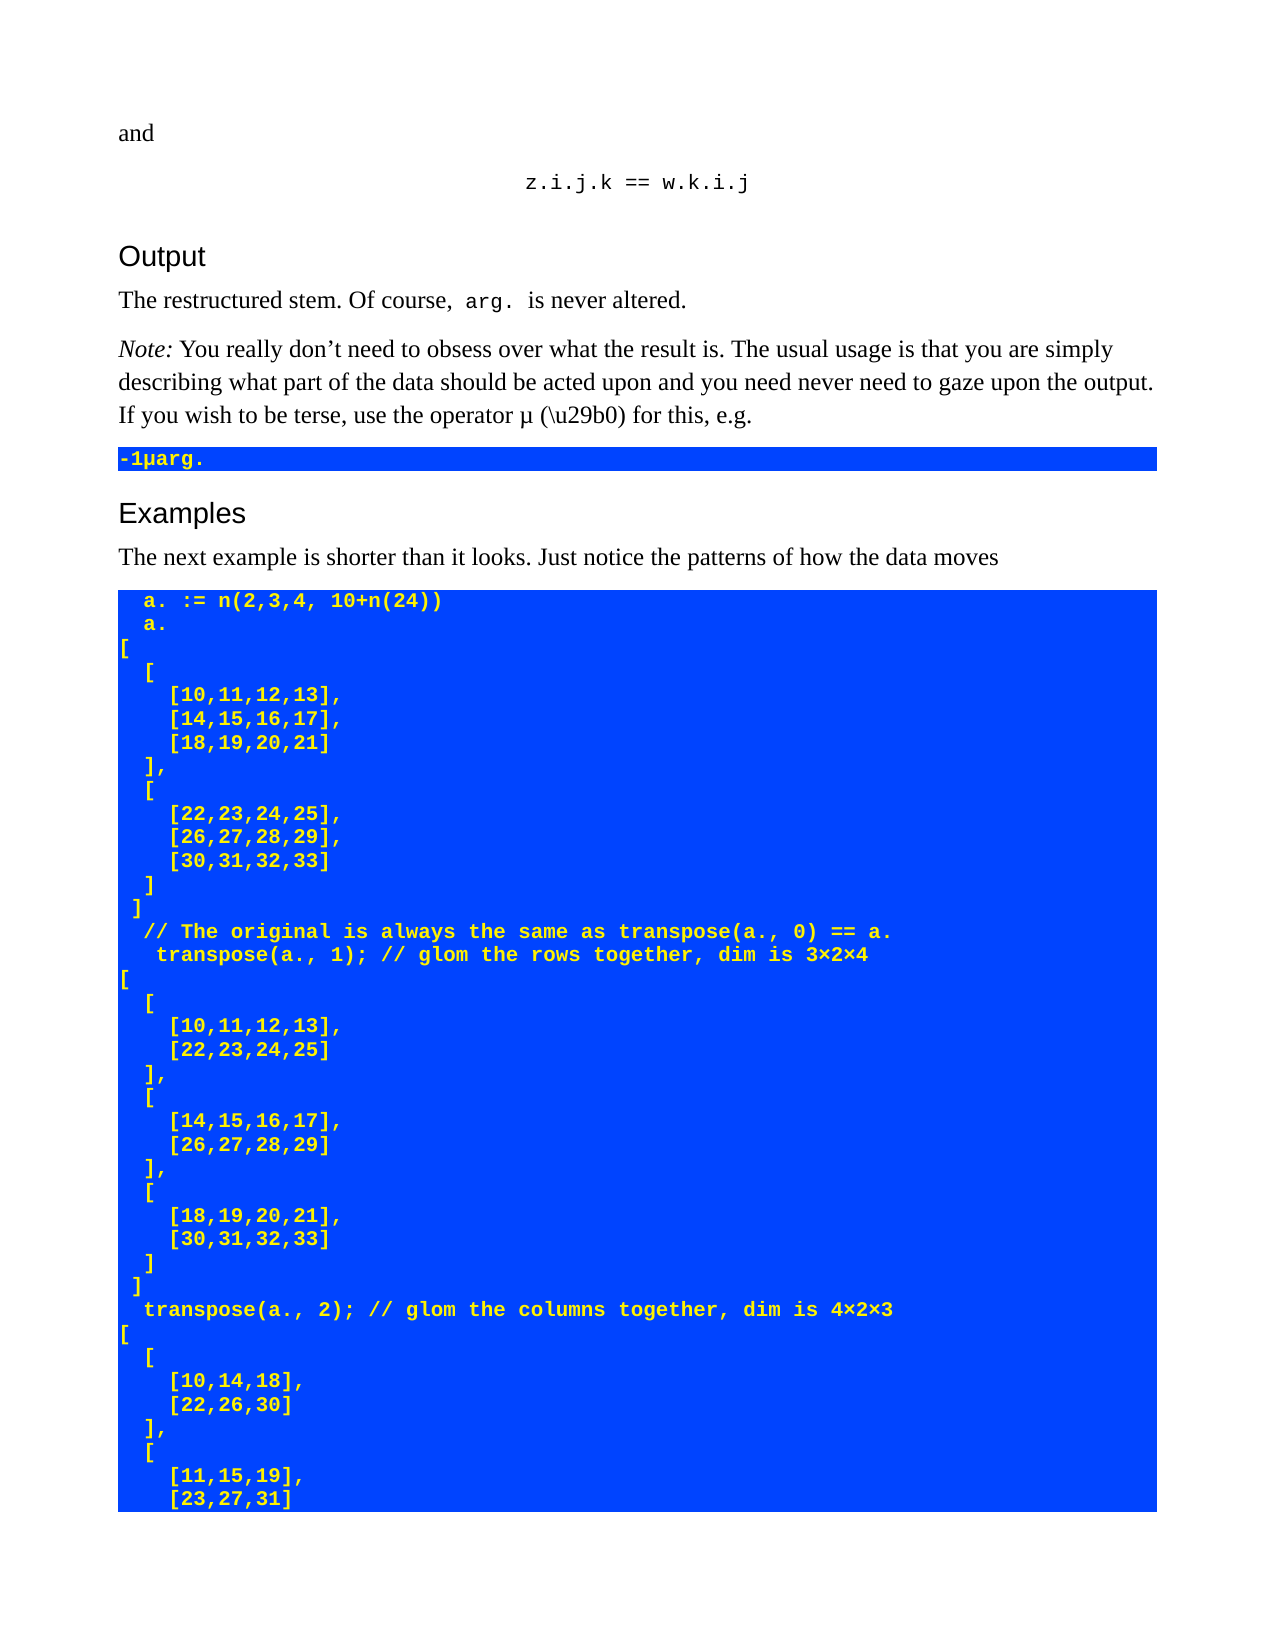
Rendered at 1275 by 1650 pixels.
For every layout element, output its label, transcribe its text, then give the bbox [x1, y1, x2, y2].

text [26,27,28,29], [118, 826, 1157, 850]
text [22,26,30] [118, 1394, 1157, 1417]
subtitle Examples [118, 496, 1157, 530]
text ], [118, 1157, 1157, 1181]
text [22,23,24,25], [118, 803, 1157, 826]
text [ [118, 1323, 1157, 1346]
text z.i.j.k == w.k.i.j [118, 166, 1157, 195]
text [ [118, 1441, 1157, 1465]
text ], [118, 1063, 1157, 1086]
text [18,19,20,21] [118, 732, 1157, 755]
text ] [118, 1252, 1157, 1276]
text a. [118, 613, 1157, 637]
text [ [118, 992, 1157, 1015]
text ] [118, 1276, 1157, 1299]
text [ [118, 1346, 1157, 1370]
text [10,14,18], [118, 1370, 1157, 1394]
text ], [118, 755, 1157, 779]
text [ [118, 661, 1157, 684]
text [10,11,12,13], [118, 684, 1157, 708]
text // The original is always the same as transpose(a., 0) == a. [118, 921, 1157, 944]
text [22,23,24,25] [118, 1039, 1157, 1063]
text [ [118, 968, 1157, 992]
text [ [118, 1181, 1157, 1204]
text ] [118, 897, 1157, 921]
subtitle Output [118, 239, 1157, 273]
text [14,15,16,17], [118, 1110, 1157, 1134]
text transpose(a., 2); // glom the columns together, dim is 4×2×3 [118, 1299, 1157, 1323]
text Note: You really don’t need to obsess over what the result is. The usual usage is that you are simply describing what part of the data should be acted upon and you need never need to gaze upon the output. If you wish to be terse, use the operator µ (\u29b0) for this, e.g. [118, 334, 1157, 429]
text [30,31,32,33] [118, 850, 1157, 873]
text [10,11,12,13], [118, 1015, 1157, 1039]
text transpose(a., 1); // glom the rows together, dim is 3×2×4 [118, 944, 1157, 968]
text [23,27,31] [118, 1488, 1157, 1512]
text [30,31,32,33] [118, 1228, 1157, 1252]
text and [118, 118, 1157, 147]
text [14,15,16,17], [118, 708, 1157, 732]
text a. := n(2,3,4, 10+n(24)) [118, 590, 1157, 613]
text [18,19,20,21], [118, 1204, 1157, 1228]
text -1µarg. [118, 447, 1157, 471]
text [11,15,19], [118, 1465, 1157, 1488]
text [ [118, 1086, 1157, 1110]
text ] [118, 873, 1157, 897]
text [ [118, 637, 1157, 661]
text [ [118, 779, 1157, 803]
text [26,27,28,29] [118, 1134, 1157, 1157]
text The restructured stem. Of course, arg. is never altered. [118, 285, 1157, 315]
text ], [118, 1417, 1157, 1441]
text The next example is shorter than it looks. Just notice the patterns of how the data moves [118, 542, 1157, 571]
